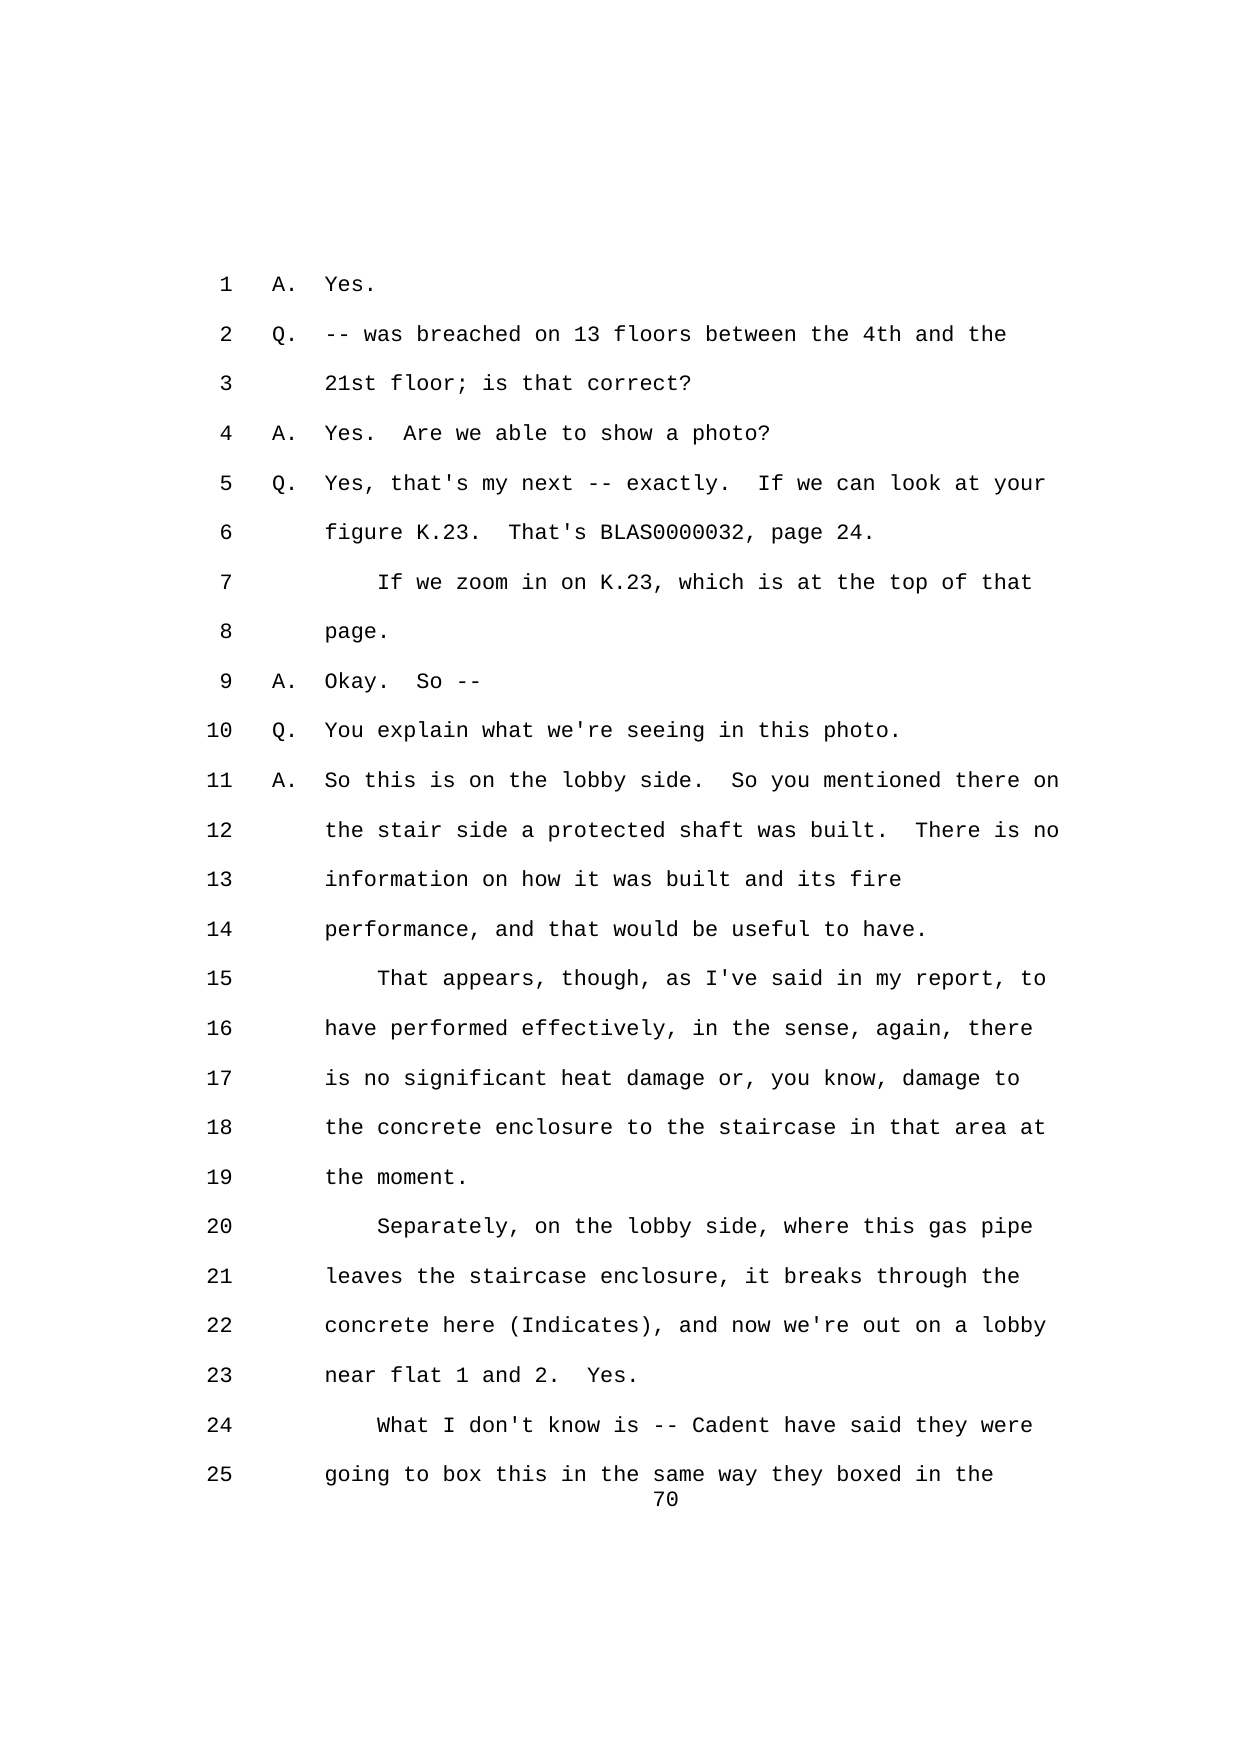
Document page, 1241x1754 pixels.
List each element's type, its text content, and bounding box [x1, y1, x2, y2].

text 17 is no significant heat damage or, you know, damage to [75, 1067, 1165, 1091]
text 1 A. Yes. [75, 273, 1165, 298]
text 10 Q. You explain what we're seeing in this photo. [75, 719, 1165, 744]
text 4 A. Yes. Are we able to show a photo? [75, 422, 1165, 447]
text 14 performance, and that would be useful to have. [75, 918, 1165, 943]
text 2 Q. -- was breached on 13 floors between the 4th and the [75, 323, 1165, 348]
text 6 figure K.23. That's BLAS0000032, page 24. [75, 521, 1165, 546]
text 15 That appears, though, as I've said in my report, to [75, 967, 1165, 992]
text 21 leaves the staircase enclosure, it breaks through the [75, 1265, 1165, 1290]
text 22 concrete here (Indicates), and now we're out on a lobby [75, 1314, 1165, 1339]
text 7 If we zoom in on K.23, which is at the top of that [75, 571, 1165, 596]
text 5 Q. Yes, that's my next -- exactly. If we can look at your [75, 472, 1165, 496]
text 20 Separately, on the lobby side, where this gas pipe [75, 1215, 1165, 1240]
text 11 A. So this is on the lobby side. So you mentioned there on [75, 769, 1165, 794]
text 23 near flat 1 and 2. Yes. [75, 1364, 1165, 1389]
text 8 page. [75, 620, 1165, 645]
text 18 the concrete enclosure to the staircase in that area at [75, 1116, 1165, 1141]
text 25 going to box this in the same way they boxed in the [75, 1463, 1165, 1488]
text 12 the stair side a protected shaft was built. There is no [75, 819, 1165, 843]
text 70 [75, 1488, 1165, 1513]
text 3 21st floor; is that correct? [75, 372, 1165, 397]
text 16 have performed effectively, in the sense, again, there [75, 1017, 1165, 1042]
text 13 information on how it was built and its fire [75, 868, 1165, 893]
text 19 the moment. [75, 1166, 1165, 1191]
text 9 A. Okay. So -- [75, 670, 1165, 695]
text 24 What I don't know is -- Cadent have said they were [75, 1414, 1165, 1438]
